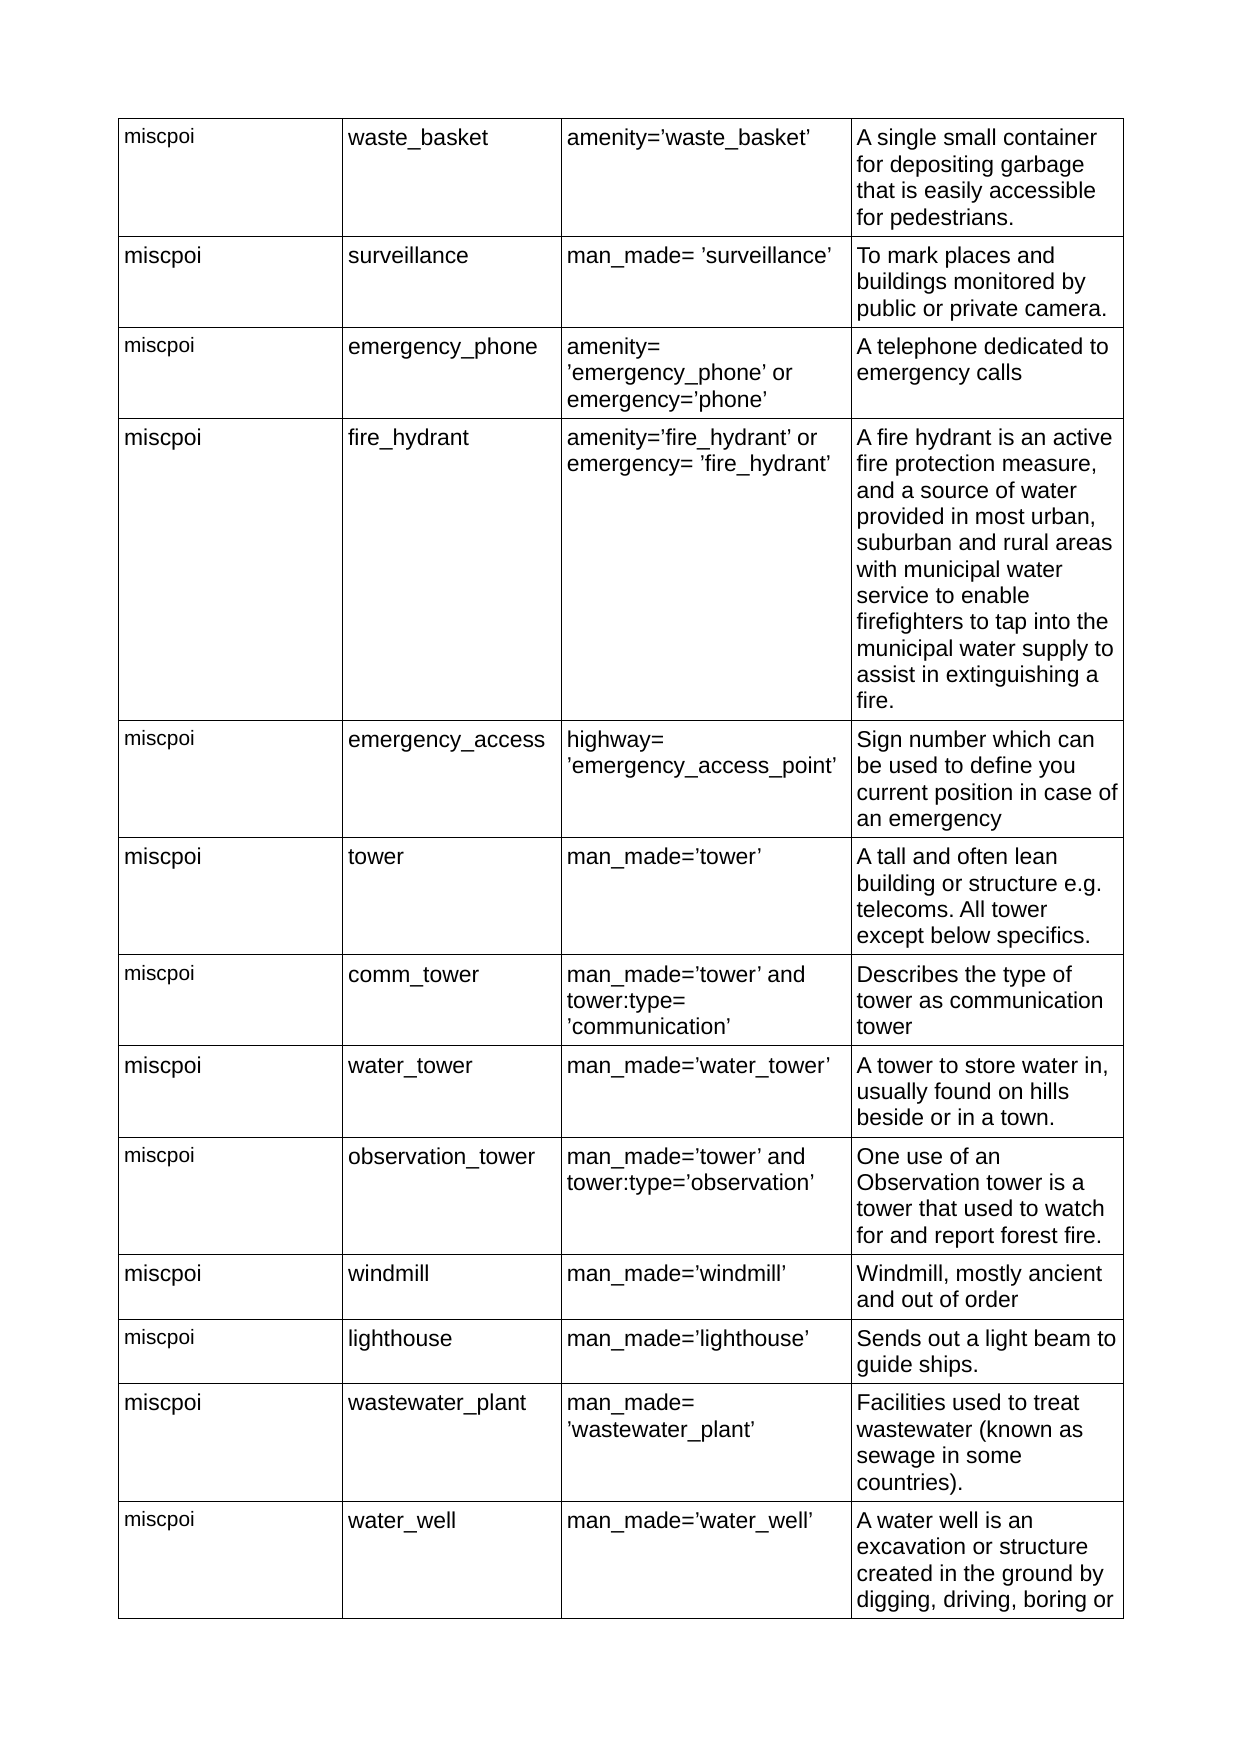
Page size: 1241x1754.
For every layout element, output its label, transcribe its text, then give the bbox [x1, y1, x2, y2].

table_cell man_made=’tower’ and tower:type=’observation’ [562, 1138, 851, 1254]
table_cell miscpoi [119, 237, 342, 327]
table_cell windmill [343, 1255, 561, 1318]
table_cell amenity=’waste_basket’ [562, 119, 851, 236]
table_cell man_made=’windmill’ [562, 1255, 851, 1318]
table_cell man_made= ’wastewater_plant’ [562, 1384, 851, 1501]
table_cell man_made=’water_tower’ [562, 1046, 851, 1136]
table_cell observation_tower [343, 1138, 561, 1254]
table_cell amenity=’fire_hydrant’ or emergency= ’fire_hydrant’ [562, 419, 851, 719]
table_cell miscpoi [119, 328, 342, 418]
table_cell miscpoi [119, 1138, 342, 1254]
table_cell Facilities used to treat wastewater (known as sewage in some countries). [852, 1384, 1123, 1501]
table_cell miscpoi [119, 1046, 342, 1136]
table_cell emergency_access [343, 721, 561, 837]
table_cell A tower to store water in, usually found on hills beside or in a town. [852, 1046, 1123, 1136]
table_cell Windmill, mostly ancient and out of order [852, 1255, 1123, 1318]
table_cell man_made=’tower’ and tower:type= ’communication’ [562, 955, 851, 1045]
table_cell highway= ’emergency_access_point’ [562, 721, 851, 837]
table_cell A single small container for depositing garbage that is easily accessible for pedestrians. [852, 119, 1123, 236]
table_cell tower [343, 838, 561, 954]
table_cell miscpoi [119, 1255, 342, 1318]
table_cell A tall and often lean building or structure e.g. telecoms. All tower except below specifics. [852, 838, 1123, 954]
table_cell A telephone dedicated to emergency calls [852, 328, 1123, 418]
table_cell Describes the type of tower as communication tower [852, 955, 1123, 1045]
table_cell Sends out a light beam to guide ships. [852, 1320, 1123, 1383]
table_cell wastewater_plant [343, 1384, 561, 1501]
table_cell Sign number which can be used to define you current position in case of an emergency [852, 721, 1123, 837]
table_cell comm_tower [343, 955, 561, 1045]
table_cell water_tower [343, 1046, 561, 1136]
table_cell man_made=’water_well’ [562, 1502, 851, 1618]
table_cell lighthouse [343, 1320, 561, 1383]
table_cell fire_hydrant [343, 419, 561, 719]
table_cell man_made= ’surveillance’ [562, 237, 851, 327]
table_cell miscpoi [119, 1320, 342, 1383]
table_cell miscpoi [119, 721, 342, 837]
table_cell water_well [343, 1502, 561, 1618]
table_cell emergency_phone [343, 328, 561, 418]
table_cell amenity= ’emergency_phone’ or emergency=’phone’ [562, 328, 851, 418]
table_cell miscpoi [119, 419, 342, 719]
table_cell surveillance [343, 237, 561, 327]
table_cell man_made=’tower’ [562, 838, 851, 954]
table_cell miscpoi [119, 955, 342, 1045]
table_cell To mark places and buildings monitored by public or private camera. [852, 237, 1123, 327]
table_cell waste_basket [343, 119, 561, 236]
table_cell miscpoi [119, 119, 342, 236]
table_cell miscpoi [119, 1384, 342, 1501]
table_cell A fire hydrant is an active fire protection measure, and a source of water provided in most urban, suburban and rural areas with municipal water service to enable firefighters to tap into the municipal water supply to assist in extinguishing a fire. [852, 419, 1123, 719]
table_cell A water well is an excavation or structure created in the ground by digging, driving, boring or [852, 1502, 1123, 1618]
table_cell miscpoi [119, 1502, 342, 1618]
table_cell miscpoi [119, 838, 342, 954]
table_cell One use of an Observation tower is a tower that used to watch for and report forest fire. [852, 1138, 1123, 1254]
table_cell man_made=’lighthouse’ [562, 1320, 851, 1383]
